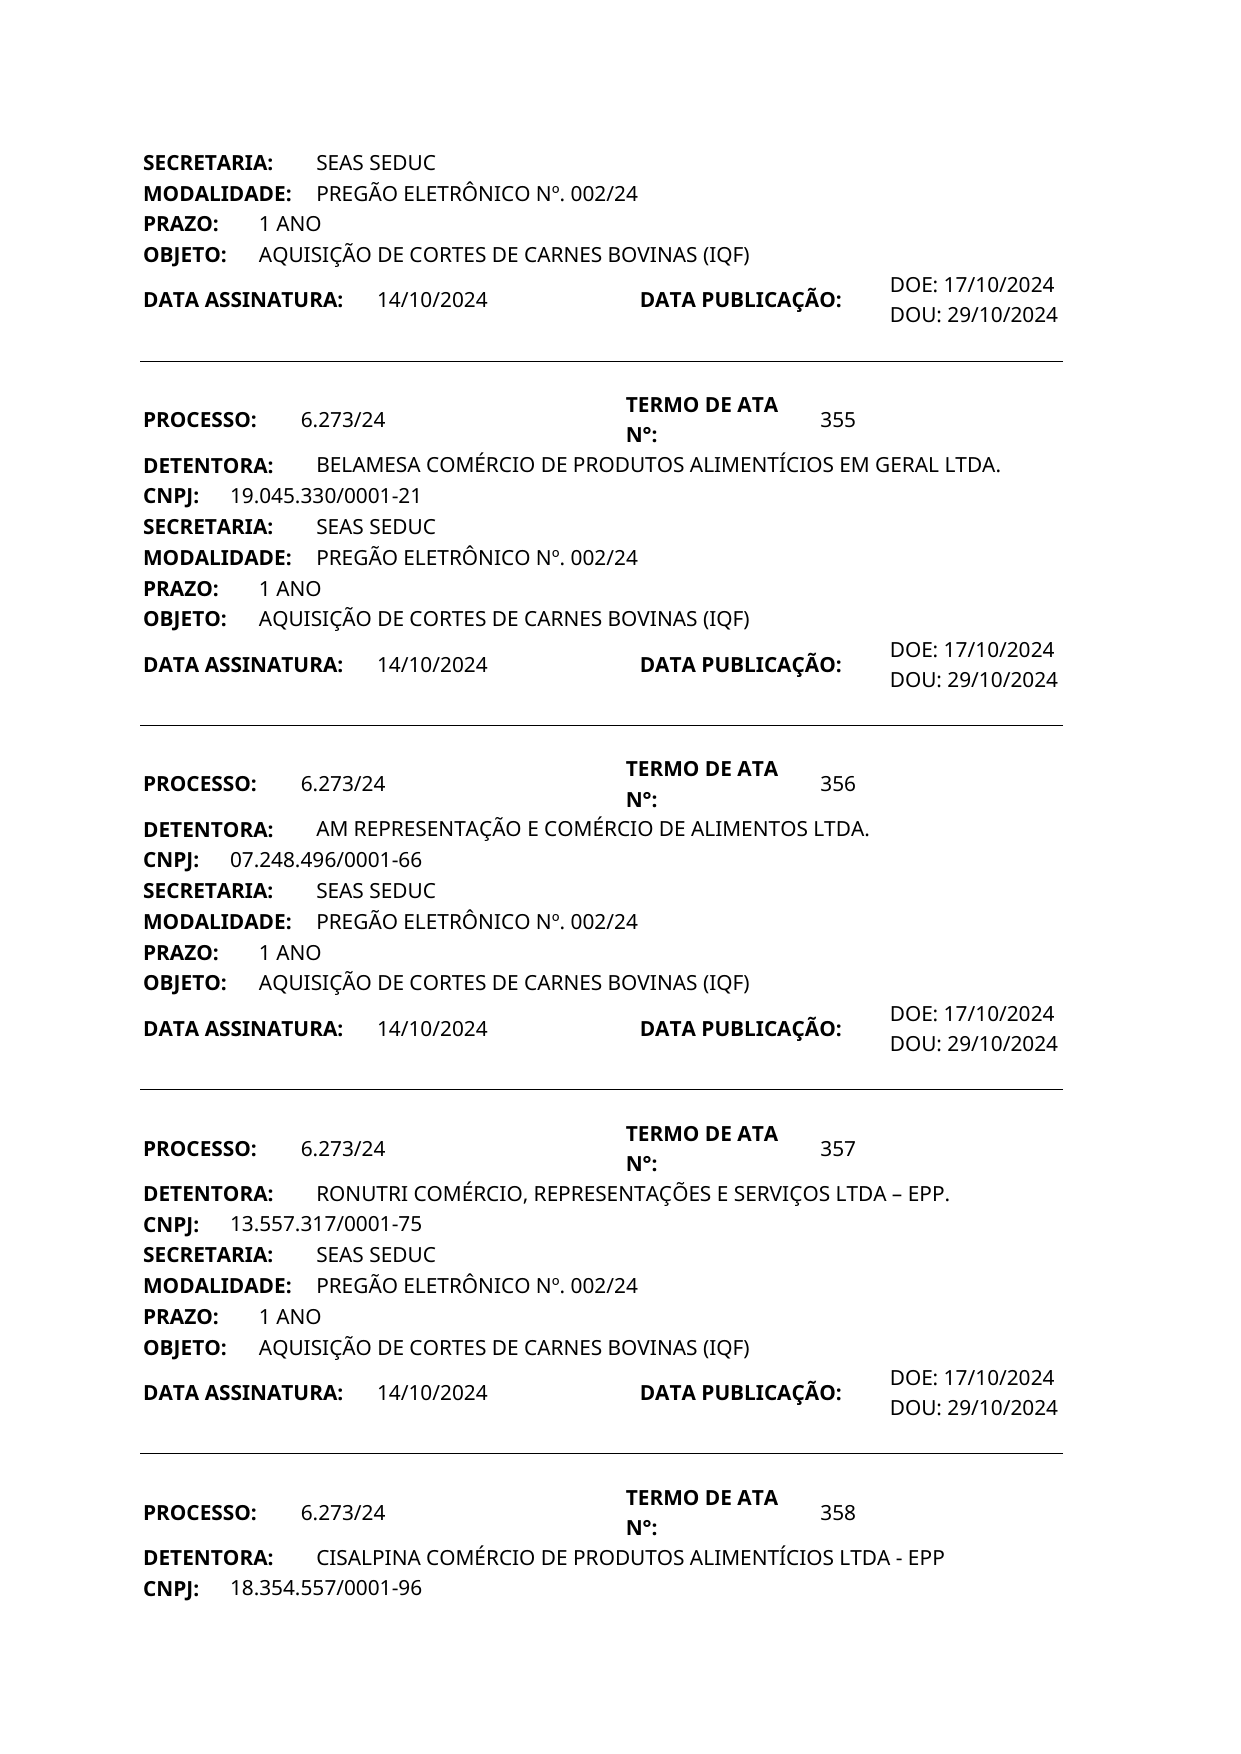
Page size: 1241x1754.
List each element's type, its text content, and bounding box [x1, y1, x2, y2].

table_cell SECRETARIA: [136, 148, 309, 178]
table_cell 18.354.557/0001-96 [223, 1574, 1104, 1604]
table_cell PRAZO: [136, 938, 251, 968]
table_cell 14/10/2024 [370, 271, 632, 330]
table_cell SECRETARIA: [136, 512, 309, 542]
table_cell CNPJ: [136, 481, 222, 512]
table_cell DATA PUBLICAÇÃO: [632, 1363, 882, 1423]
table_cell 1 ANO [251, 938, 1104, 968]
table_cell AQUISIÇÃO DE CORTES DE CARNES BOVINAS (IQF) [251, 1332, 1104, 1363]
table_cell BELAMESA COMÉRCIO DE PRODUTOS ALIMENTÍCIOS EM GERAL LTDA. [309, 450, 1104, 481]
table_cell CNPJ: [136, 845, 222, 876]
table_cell 1 ANO [251, 573, 1104, 604]
table_cell 1 ANO [251, 1302, 1104, 1332]
table_cell DOE: 17/10/2024 DOU: 29/10/2024 [882, 271, 1104, 330]
table_header PROCESSO: [136, 390, 293, 450]
table_cell PREGÃO ELETRÔNICO Nº. 002/24 [309, 1271, 1104, 1302]
table_cell DATA PUBLICAÇÃO: [632, 271, 882, 330]
table_header 357 [813, 1119, 1104, 1179]
table_cell DOE: 17/10/2024 DOU: 29/10/2024 [882, 999, 1104, 1059]
table_header 6.273/24 [293, 390, 618, 450]
table_cell MODALIDADE: [136, 178, 309, 209]
table_cell DATA ASSINATURA: [136, 999, 369, 1059]
table_cell CNPJ: [136, 1209, 222, 1240]
table_cell RONUTRI COMÉRCIO, REPRESENTAÇÕES E SERVIÇOS LTDA – EPP. [309, 1179, 1104, 1209]
table_cell DETENTORA: [136, 815, 309, 845]
table_cell 19.045.330/0001-21 [223, 481, 1104, 512]
table_cell SECRETARIA: [136, 876, 309, 907]
table_cell OBJETO: [136, 968, 251, 999]
table_cell DETENTORA: [136, 450, 309, 481]
table_cell DETENTORA: [136, 1179, 309, 1209]
table_header 358 [813, 1483, 1104, 1543]
table_header 6.273/24 [293, 755, 618, 814]
table_cell OBJETO: [136, 1332, 251, 1363]
table_cell 13.557.317/0001-75 [223, 1209, 1104, 1240]
table_cell OBJETO: [136, 240, 251, 271]
table_cell DOE: 17/10/2024 DOU: 29/10/2024 [882, 635, 1104, 694]
table_cell PREGÃO ELETRÔNICO Nº. 002/24 [309, 543, 1104, 573]
table_cell AQUISIÇÃO DE CORTES DE CARNES BOVINAS (IQF) [251, 604, 1104, 635]
table_header 355 [813, 390, 1104, 450]
table_cell DATA ASSINATURA: [136, 1363, 369, 1423]
table_header PROCESSO: [136, 1483, 293, 1543]
table_cell DATA ASSINATURA: [136, 271, 369, 330]
table_cell 1 ANO [251, 209, 1104, 240]
table_header TERMO DE ATA N°: [618, 1119, 813, 1179]
table_header PROCESSO: [136, 755, 293, 814]
table_cell 07.248.496/0001-66 [223, 845, 1104, 876]
table_header TERMO DE ATA N°: [618, 390, 813, 450]
table_header TERMO DE ATA N°: [618, 1483, 813, 1543]
table_cell OBJETO: [136, 604, 251, 635]
table_header TERMO DE ATA N°: [618, 755, 813, 814]
table_cell SEAS SEDUC [309, 1240, 1104, 1271]
table_header 6.273/24 [293, 1119, 618, 1179]
table_header 356 [813, 755, 1104, 814]
table_cell 14/10/2024 [370, 635, 632, 694]
table_cell PRAZO: [136, 573, 251, 604]
table_cell PREGÃO ELETRÔNICO Nº. 002/24 [309, 178, 1104, 209]
table_cell AQUISIÇÃO DE CORTES DE CARNES BOVINAS (IQF) [251, 240, 1104, 271]
table_cell AM REPRESENTAÇÃO E COMÉRCIO DE ALIMENTOS LTDA. [309, 815, 1104, 845]
table_cell SEAS SEDUC [309, 148, 1104, 178]
table_cell SEAS SEDUC [309, 512, 1104, 542]
table_cell DOE: 17/10/2024 DOU: 29/10/2024 [882, 1363, 1104, 1423]
table_cell PREGÃO ELETRÔNICO Nº. 002/24 [309, 907, 1104, 937]
table_cell SEAS SEDUC [309, 876, 1104, 907]
table_cell 14/10/2024 [370, 999, 632, 1059]
table_cell CISALPINA COMÉRCIO DE PRODUTOS ALIMENTÍCIOS LTDA - EPP [309, 1543, 1104, 1573]
table_cell PRAZO: [136, 1302, 251, 1332]
table_header PROCESSO: [136, 1119, 293, 1179]
table_header 6.273/24 [293, 1483, 618, 1543]
table_cell MODALIDADE: [136, 907, 309, 937]
table_cell DATA PUBLICAÇÃO: [632, 999, 882, 1059]
table_cell DATA PUBLICAÇÃO: [632, 635, 882, 694]
table_cell AQUISIÇÃO DE CORTES DE CARNES BOVINAS (IQF) [251, 968, 1104, 999]
table_cell 14/10/2024 [370, 1363, 632, 1423]
table_cell CNPJ: [136, 1574, 222, 1604]
table_cell MODALIDADE: [136, 1271, 309, 1302]
table_cell DATA ASSINATURA: [136, 635, 369, 694]
table_cell SECRETARIA: [136, 1240, 309, 1271]
table_cell MODALIDADE: [136, 543, 309, 573]
table_cell PRAZO: [136, 209, 251, 240]
table_cell DETENTORA: [136, 1543, 309, 1573]
